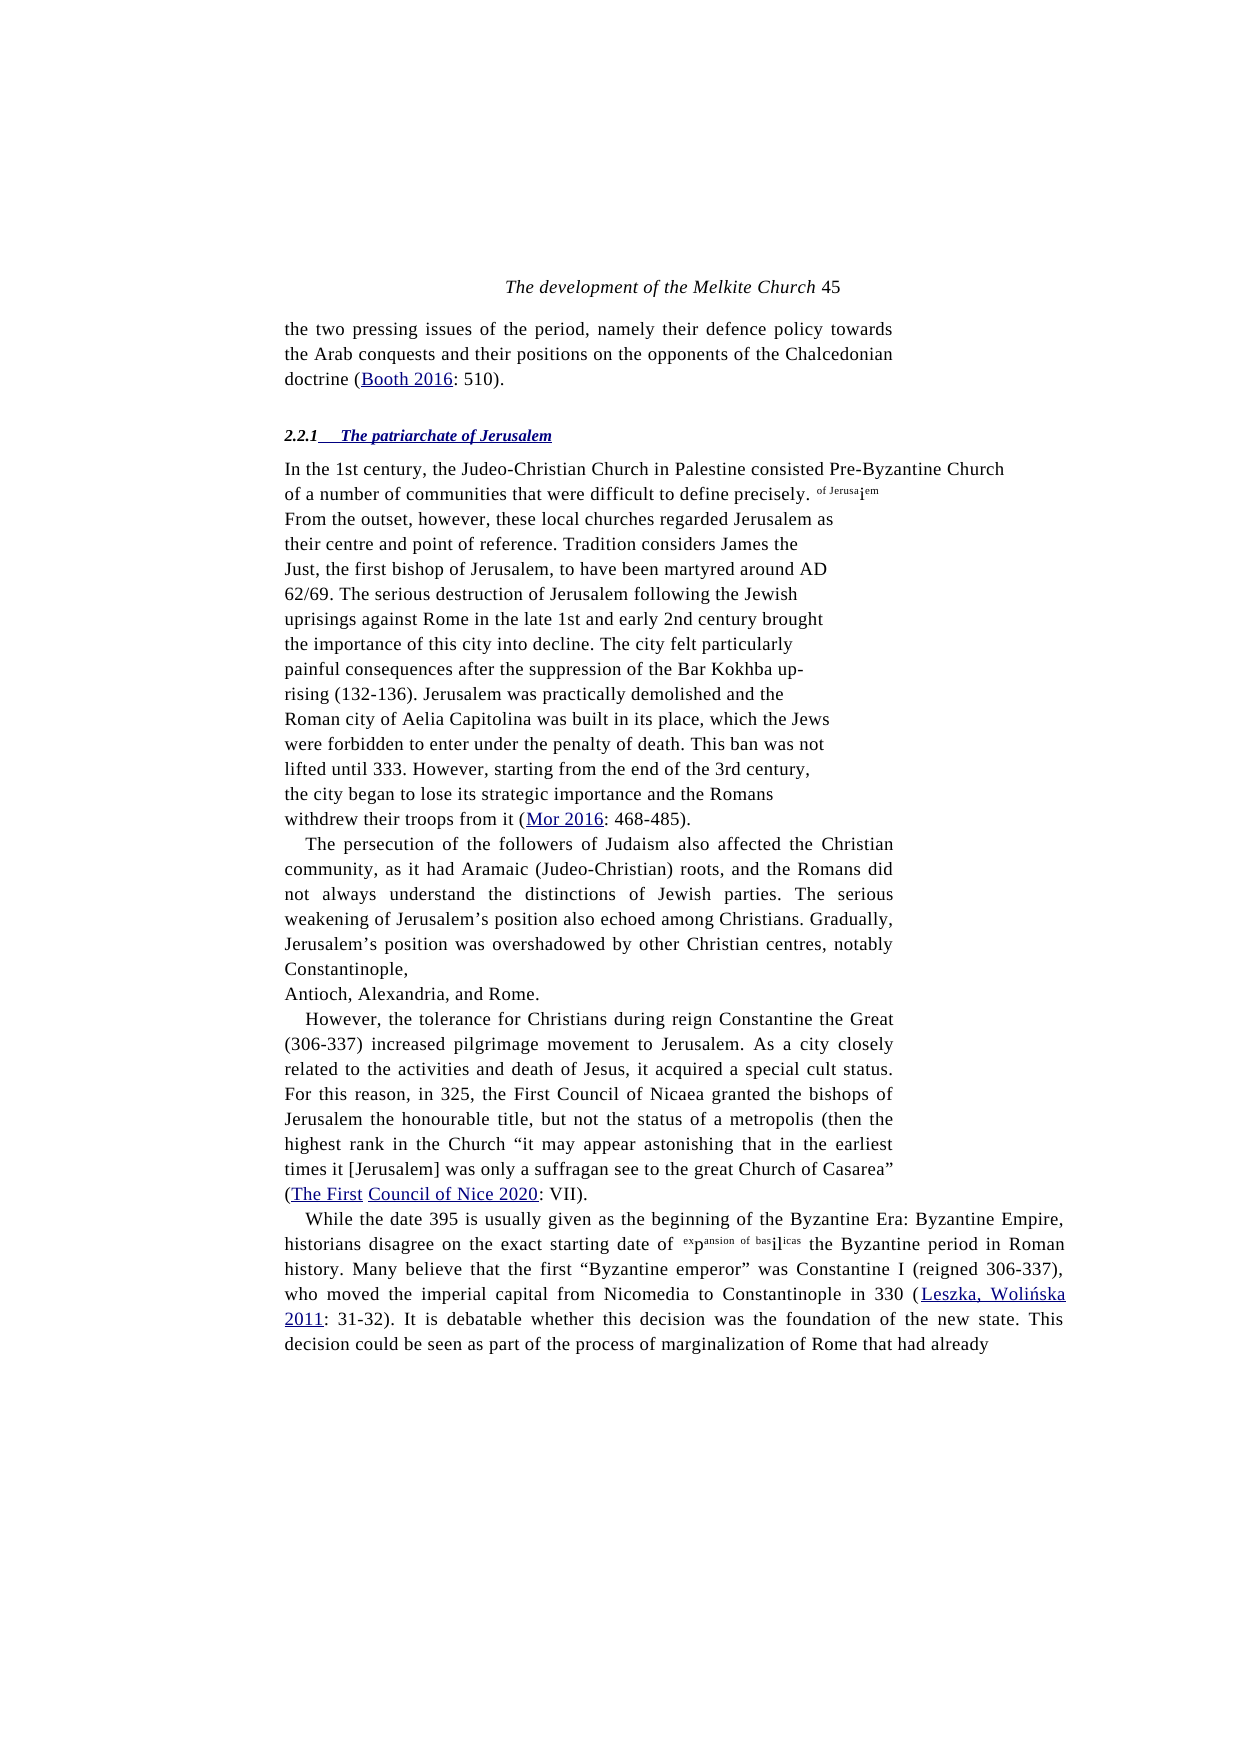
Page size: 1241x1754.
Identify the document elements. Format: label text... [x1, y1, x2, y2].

text However, the tolerance for Christians during reign Constantine the Great (306-337) increased pilgrimage movement to Jerusalem. As a city closely related to the activities and death of Jesus, it acquired a special cult status. For this reason, in 325, the First Council of Nicaea granted the bishops of Jerusalem the honourable title, but not the status of a metropolis (then the highest rank in the Church “it may appear astonishing that in the earliest times it [Jerusalem] was only a suffragan see to the great Church of Casarea” (The First Council of Nice 2020: VII). [284, 1005, 894, 1205]
text the importance of this city into decline. The city felt particularly [284, 630, 1086, 655]
text Antioch, Alexandria, and Rome. [284, 980, 1086, 1005]
text Roman city of Aelia Capitolina was built in its place, which the Jews [284, 705, 1086, 730]
list The patriarchate of Jerusalem [284, 428, 1086, 444]
text rising (132-136). Jerusalem was practically demolished and the [284, 680, 1086, 705]
text the city began to lose its strategic importance and the Romans [284, 780, 1086, 805]
text painful consequences after the suppression of the Bar Kokhba up- [284, 655, 1086, 680]
text withdrew their troops from it (Mor 2016: 468-485). [284, 805, 1086, 830]
text lifted until 333. However, starting from the end of the 3rd century, [284, 755, 1086, 780]
text the two pressing issues of the period, namely their defence policy towards the Arab conquests and their positions on the opponents of the Chalcedonian doctrine (Booth 2016: 510). [284, 315, 894, 390]
text of a number of communities that were difficult to define precisely. of Jerusaiem [284, 480, 1086, 505]
text While the date 395 is usually given as the beginning of the Byzantine Era: Byzantine Empire, historians disagree on the exact starting date of expansion of basilicas the Byzantine period in Roman history. Many believe that the first “Byzantine emperor” was Constantine I (reigned 306-337), who moved the imperial capital from Nicomedia to Constantinople in 330 (Leszka, Wolińska 2011: 31-32). It is debatable whether this decision was the foundation of the new state. This decision could be seen as part of the process of marginalization of Rome that had already [284, 1205, 1065, 1355]
text From the outset, however, these local churches regarded Jerusalem as [284, 505, 1086, 530]
text 62/69. The serious destruction of Jerusalem following the Jewish [284, 580, 1086, 605]
text uprisings against Rome in the late 1st and early 2nd century brought [284, 605, 1086, 630]
text were forbidden to enter under the penalty of death. This ban was not [284, 730, 1086, 755]
text In the 1st century, the Judeo-Christian Church in Palestine consisted Pre-Byzantine Church [284, 455, 1086, 480]
text Just, the first bishop of Jerusalem, to have been martyred around AD [284, 555, 1086, 580]
text The persecution of the followers of Judaism also affected the Christian community, as it had Aramaic (Judeo-Christian) roots, and the Romans did not always understand the distinctions of Jewish parties. The serious weakening of Jerusalem’s position also echoed among Christians. Gradually, Jerusalem’s position was overshadowed by other Christian centres, notably Constantinople, [284, 830, 894, 980]
text The development of the Melkite Church 45 [505, 279, 1069, 298]
text their centre and point of reference. Tradition considers James the [284, 530, 1086, 555]
